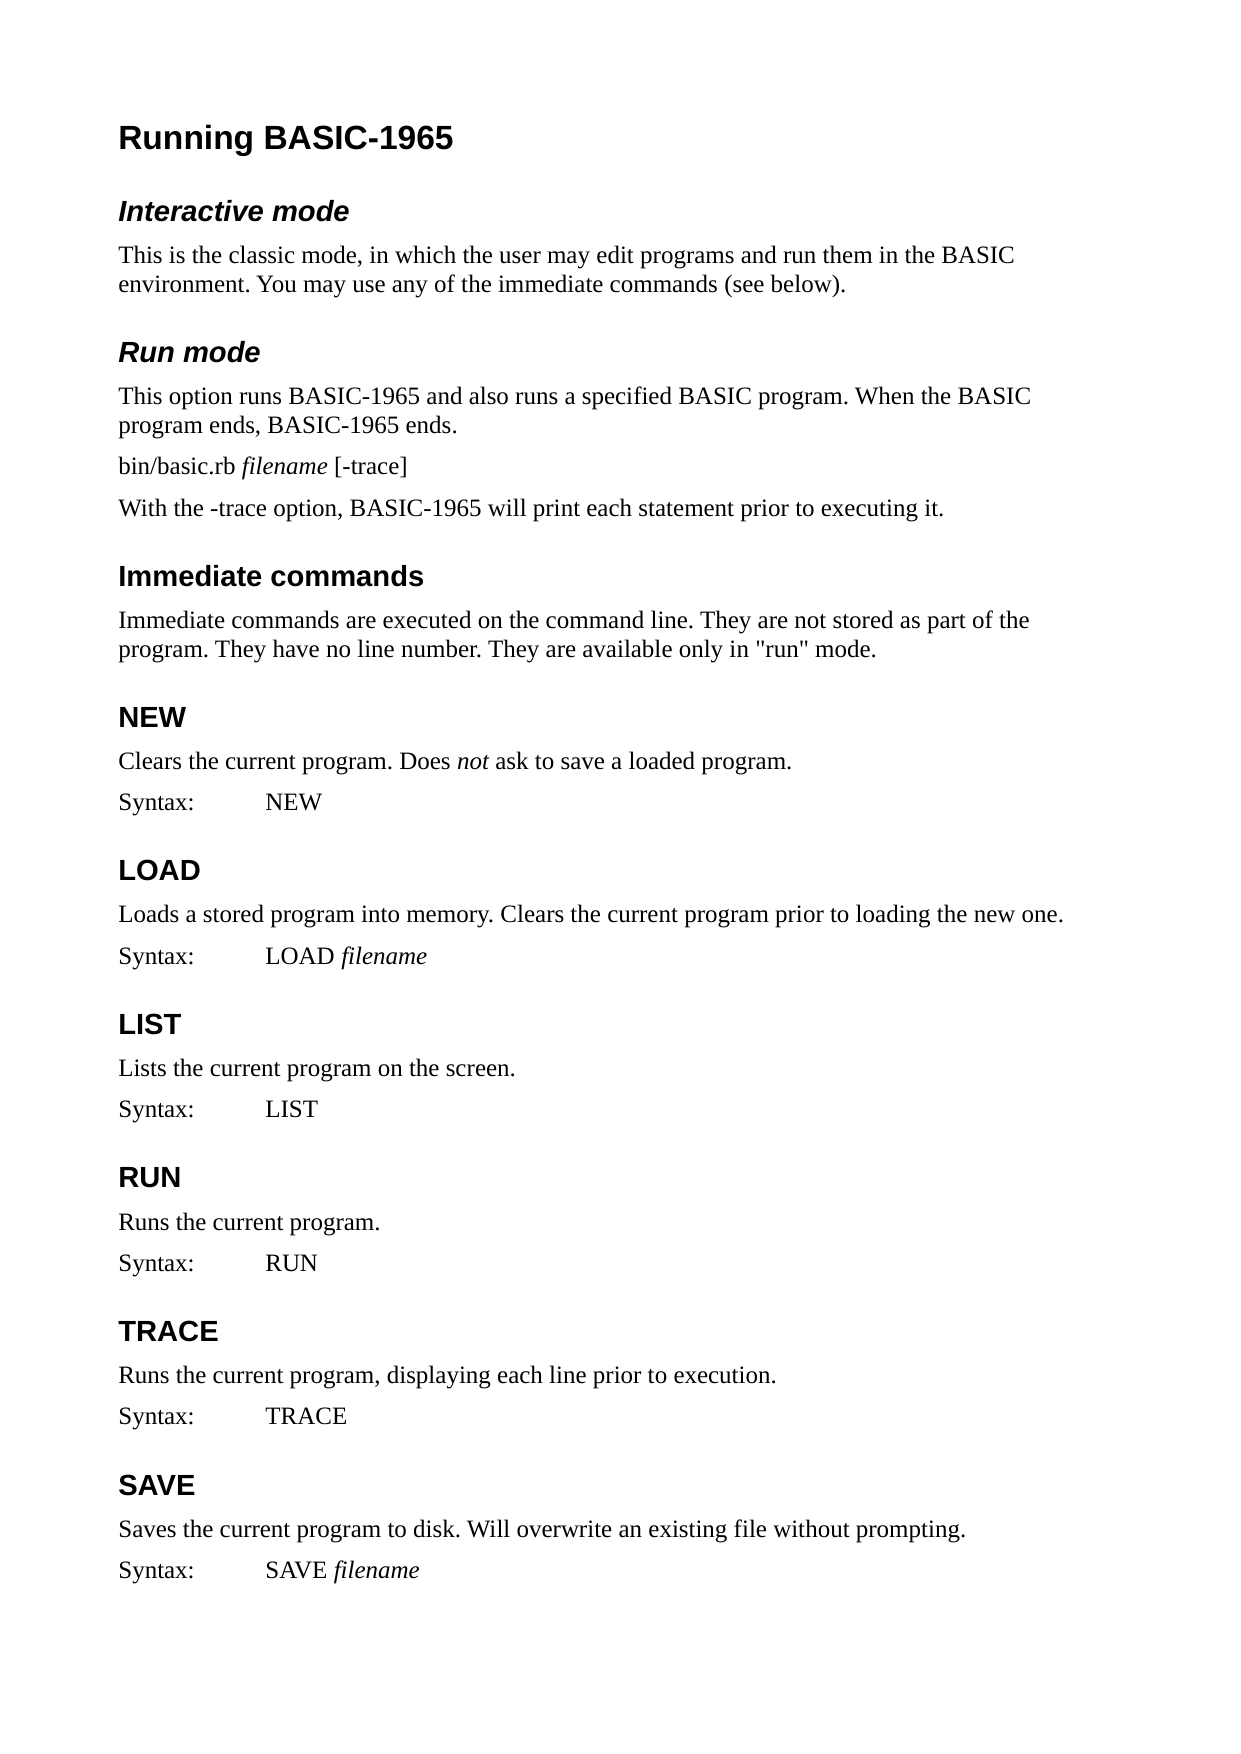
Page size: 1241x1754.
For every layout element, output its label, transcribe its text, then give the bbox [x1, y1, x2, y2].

subtitle NEW [118, 700, 1122, 733]
text Syntax: SAVE filename [118, 1555, 1122, 1584]
subtitle Interactive mode [118, 194, 1122, 228]
text Syntax: NEW [118, 787, 1122, 816]
text Lists the current program on the screen. [118, 1053, 1122, 1082]
subtitle RUN [118, 1161, 1122, 1194]
text Runs the current program, displaying each line prior to execution. [118, 1360, 1122, 1389]
subtitle SAVE [118, 1468, 1122, 1501]
subtitle LIST [118, 1007, 1122, 1041]
subtitle TRACE [118, 1314, 1122, 1348]
text This option runs BASIC-1965 and also runs a specified BASIC program. When the BASIC program ends, BASIC-1965 ends. [118, 381, 1122, 439]
text Syntax: TRACE [118, 1401, 1122, 1430]
text Syntax: LOAD filename [118, 941, 1122, 969]
text Syntax: LIST [118, 1094, 1122, 1123]
subtitle Run mode [118, 335, 1122, 369]
text Runs the current program. [118, 1207, 1122, 1235]
text bin/basic.rb filename [-trace] [118, 451, 1122, 480]
text With the -trace option, BASIC-1965 will print each statement prior to executing it. [118, 493, 1122, 521]
text Syntax: RUN [118, 1248, 1122, 1277]
text This is the classic mode, in which the user may edit programs and run them in the BASIC environment. You may use any of the immediate commands (see below). [118, 240, 1122, 298]
subtitle LOAD [118, 853, 1122, 887]
subtitle Immediate commands [118, 559, 1122, 592]
text Immediate commands are executed on the command line. They are not stored as part of the program. They have no line number. They are available only in "run" mode. [118, 605, 1122, 662]
subtitle Running BASIC-1965 [118, 118, 1122, 157]
text Loads a stored program into memory. Clears the current program prior to loading the new one. [118, 899, 1122, 928]
text Clears the current program. Does not ask to save a loaded program. [118, 746, 1122, 775]
text Saves the current program to disk. Will overwrite an existing file without prompting. [118, 1514, 1122, 1542]
